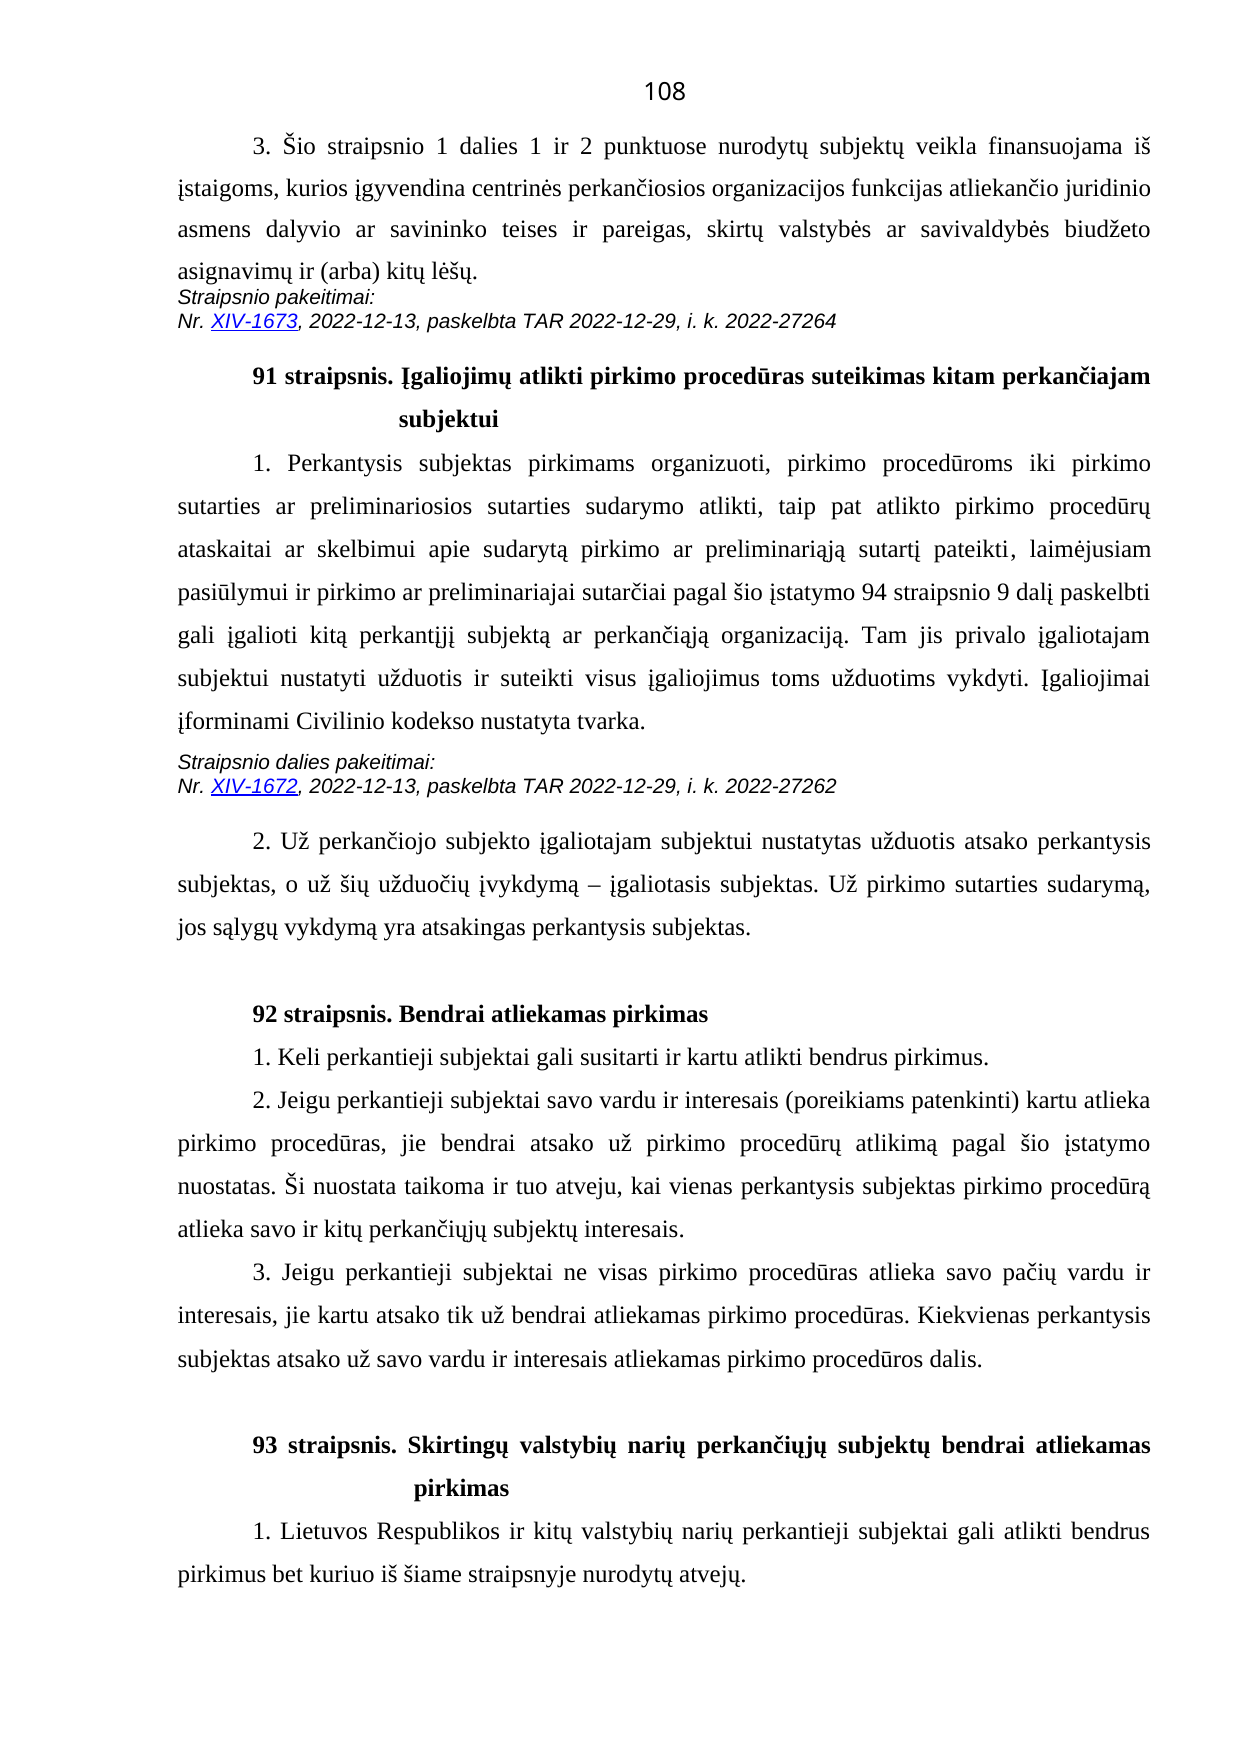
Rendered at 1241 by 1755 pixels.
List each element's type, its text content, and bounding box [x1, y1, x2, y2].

subtitle 1. Keli perkantieji subjektai gali susitarti ir kartu atlikti bendrus pirkimus. [177, 1042, 1152, 1071]
text Nr. XIV-1672, 2022-12-13, paskelbta TAR 2022-12-29, i. k. 2022-27262 [177, 773, 1152, 797]
text Straipsnio pakeitimai: [177, 285, 1152, 309]
subtitle 2. Jeigu perkantieji subjektai savo vardu ir interesais (poreikiams patenkinti) kartu atlieka pirkimo procedūras, jie bendrai atsako už pirkimo procedūrų atlikimą pagal šio įstatymo nuostatas. Ši nuostata taikoma ir tuo atveju, kai vienas perkantysis subjektas pirkimo procedūrą atlieka savo ir kitų perkančiųjų subjektų interesais. [177, 1085, 1152, 1243]
text 2. Už perkančiojo subjekto įgaliotajam subjektui nustatytas užduotis atsako perkantysis subjektas, o už šių užduočių įvykdymą – įgaliotasis subjektas. Už pirkimo sutarties sudarymą, jos sąlygų vykdymą yra atsakingas perkantysis subjektas. [177, 826, 1152, 941]
subtitle 1. Lietuvos Respublikos ir kitų valstybių narių perkantieji subjektai gali atlikti bendrus pirkimus bet kuriuo iš šiame straipsnyje nurodytų atvejų. [177, 1516, 1152, 1588]
text 3. Jeigu perkantieji subjektai ne visas pirkimo procedūras atlieka savo pačių vardu ir interesais, jie kartu atsako tik už bendrai atliekamas pirkimo procedūras. Kiekvienas perkantysis subjektas atsako už savo vardu ir interesais atliekamas pirkimo procedūros dalis. [177, 1257, 1152, 1372]
text 91 straipsnis. Įgaliojimų atlikti pirkimo procedūras suteikimas kitam perkančiajam subjektui [252, 361, 1152, 433]
text Nr. XIV-1673, 2022-12-13, paskelbta TAR 2022-12-29, i. k. 2022-27264 [177, 309, 1152, 333]
text Straipsnio dalies pakeitimai: [177, 749, 1152, 773]
text 1. Perkantysis subjektas pirkimams organizuoti, pirkimo procedūroms iki pirkimo sutarties ar preliminariosios sutarties sudarymo atlikti, taip pat atlikto pirkimo procedūrų ataskaitai ar skelbimui apie sudarytą pirkimo ar preliminariąją sutartį pateikti, laimėjusiam pasiūlymui ir pirkimo ar preliminariajai sutarčiai pagal šio įstatymo 94 straipsnio 9 dalį paskelbti gali įgalioti kitą perkantįjį subjektą ar perkančiąją organizaciją. Tam jis privalo įgaliotajam subjektui nustatyti užduotis ir suteikti visus įgaliojimus toms užduotims vykdyti. Įgaliojimai įforminami Civilinio kodekso nustatyta tvarka. [177, 448, 1152, 735]
text 93 straipsnis. Skirtingų valstybių narių perkančiųjų subjektų bendrai atliekamas pirkimas [252, 1430, 1152, 1502]
text 92 straipsnis. Bendrai atliekamas pirkimas [177, 999, 1152, 1027]
text 3. Šio straipsnio 1 dalies 1 ir 2 punktuose nurodytų subjektų veikla finansuojama iš įstaigoms, kurios įgyvendina centrinės perkančiosios organizacijos funkcijas atliekančio juridinio asmens dalyvio ar savininko teises ir pareigas, skirtų valstybės ar savivaldybės biudžeto asignavimų ir (arba) kitų lėšų. [177, 118, 1152, 285]
